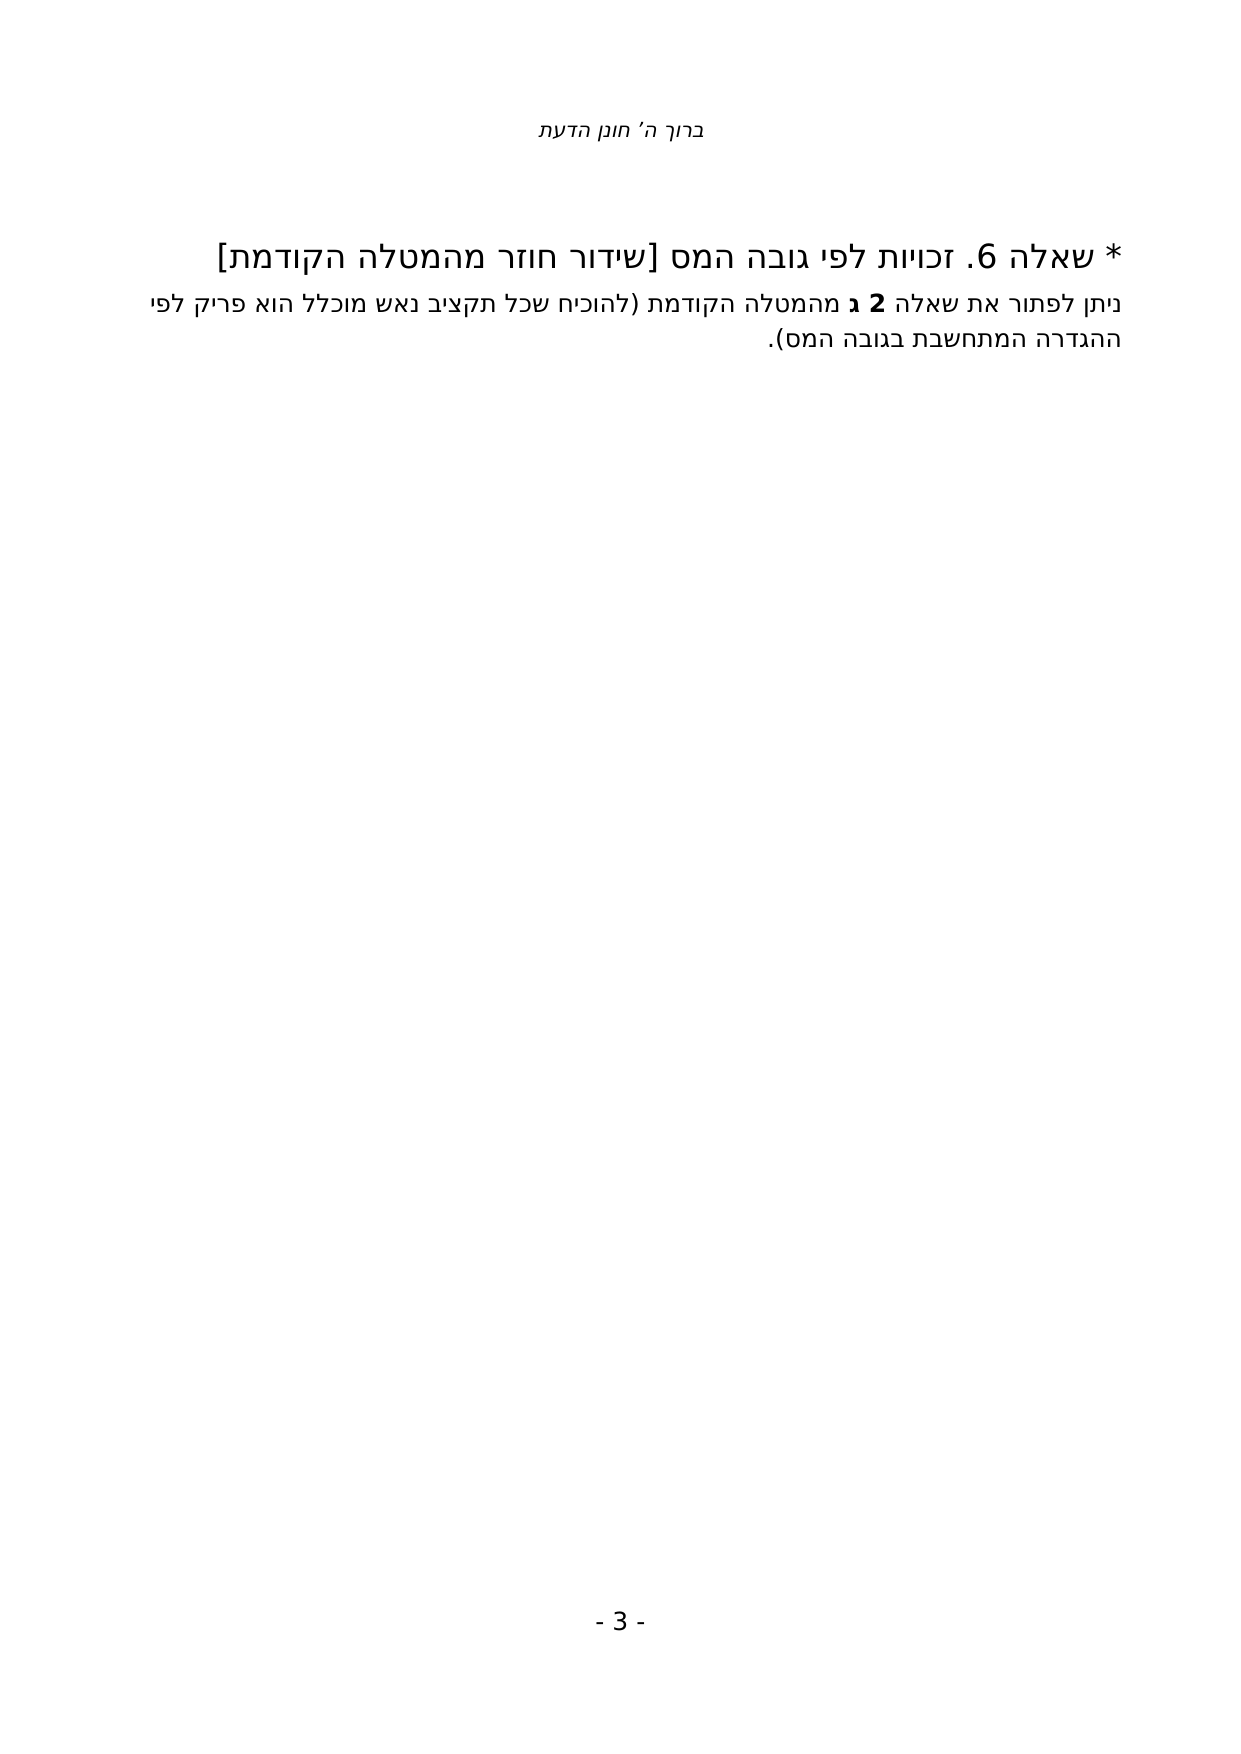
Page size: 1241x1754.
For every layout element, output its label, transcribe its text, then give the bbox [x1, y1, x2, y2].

text ניתן לפתור את שאלה 2 ג מהמטלה הקודמת (להוכיח שכל תקציב נאש מוכלל הוא פריק לפי ההגדרה המתחשבת בגובה המס). [118, 289, 1122, 353]
subtitle * שאלה 6. זכויות לפי גובה המס [שידור חוזר מהמטלה הקודמת] [118, 238, 1122, 277]
